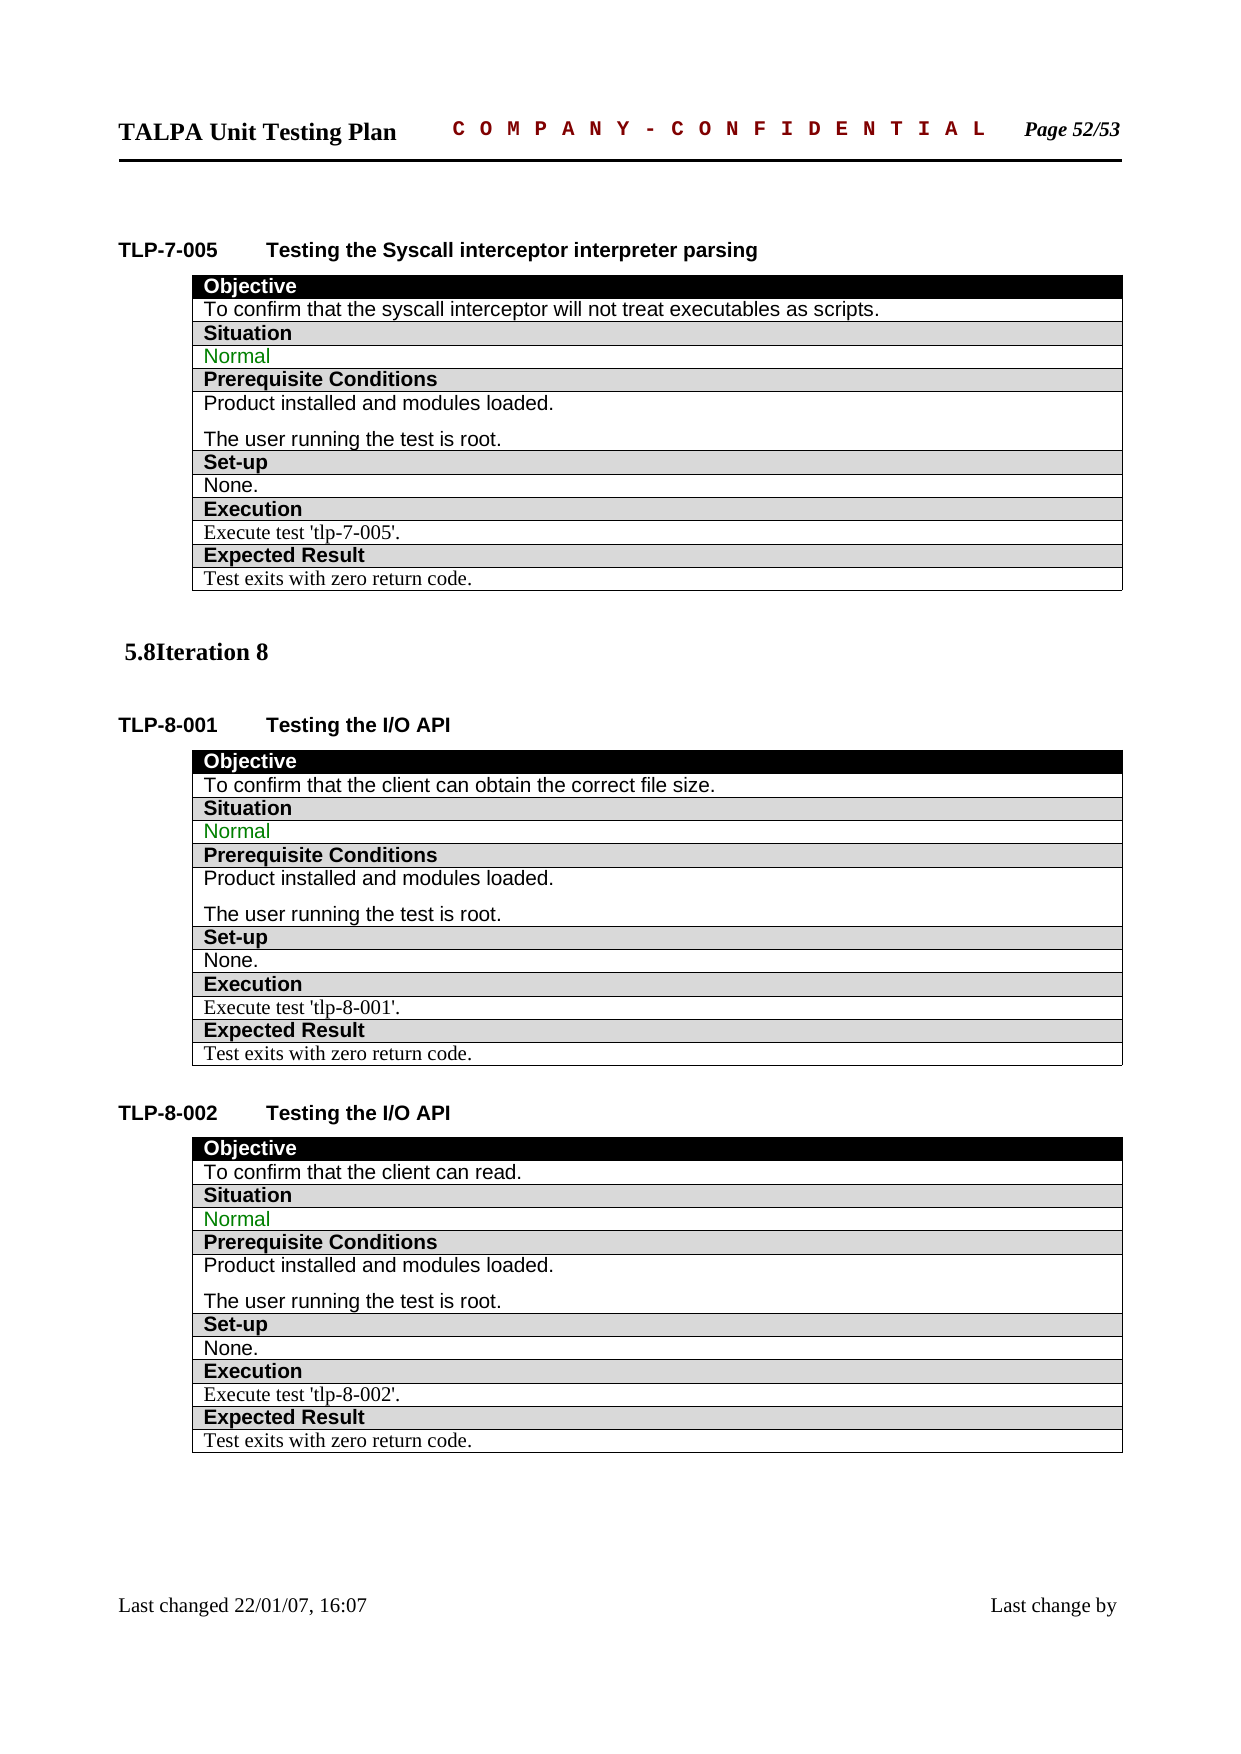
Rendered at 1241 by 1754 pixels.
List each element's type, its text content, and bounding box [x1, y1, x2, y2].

text TLP-8-001 Testing the I/O API [118, 714, 1122, 737]
table_cell None. [193, 475, 1122, 497]
table_cell Situation [193, 798, 1122, 820]
table_cell Set-up [193, 927, 1122, 949]
table_cell None. [193, 950, 1122, 972]
table_cell Execution [193, 498, 1122, 520]
table_cell Normal [193, 821, 1122, 843]
table_cell Execute test 'tlp-8-001'. [193, 997, 1122, 1019]
table_cell Situation [193, 1185, 1122, 1207]
table_header Objective [193, 1138, 1122, 1160]
table_cell Product installed and modules loaded. The user running the test is root. [193, 1255, 1122, 1313]
table_cell To confirm that the client can obtain the correct file size. [193, 774, 1122, 797]
table_cell Expected Result [193, 1407, 1122, 1429]
table_cell Product installed and modules loaded. The user running the test is root. [193, 392, 1122, 450]
table_cell Test exits with zero return code. [193, 1430, 1122, 1452]
table_cell Set-up [193, 451, 1122, 474]
table_cell None. [193, 1337, 1122, 1359]
table_cell Execute test 'tlp-7-005'. [193, 521, 1122, 544]
table_cell Execute test 'tlp-8-002'. [193, 1384, 1122, 1406]
table_cell Execution [193, 1360, 1122, 1383]
table_cell Normal [193, 346, 1122, 368]
table_cell Expected Result [193, 1020, 1122, 1042]
table_cell Set-up [193, 1314, 1122, 1336]
table_cell To confirm that the client can read. [193, 1161, 1122, 1184]
table_cell Prerequisite Conditions [193, 844, 1122, 867]
table_cell Execution [193, 973, 1122, 996]
table_cell Expected Result [193, 545, 1122, 567]
table_cell Prerequisite Conditions [193, 1231, 1122, 1254]
table_cell Test exits with zero return code. [193, 568, 1122, 590]
table_cell To confirm that the syscall interceptor will not treat executables as scripts. [193, 299, 1122, 321]
text TLP-8-002 Testing the I/O API [118, 1101, 1122, 1124]
table_cell Product installed and modules loaded. The user running the test is root. [193, 868, 1122, 926]
table_header Objective [193, 751, 1122, 773]
table_cell Situation [193, 322, 1122, 345]
text TLP-7-005 Testing the Syscall interceptor interpreter parsing [118, 239, 1122, 262]
table_cell Prerequisite Conditions [193, 369, 1122, 391]
table_header Objective [193, 276, 1122, 298]
table_cell Normal [193, 1208, 1122, 1230]
subtitle Iteration 8 [124, 638, 1122, 666]
table_cell Test exits with zero return code. [193, 1043, 1122, 1065]
